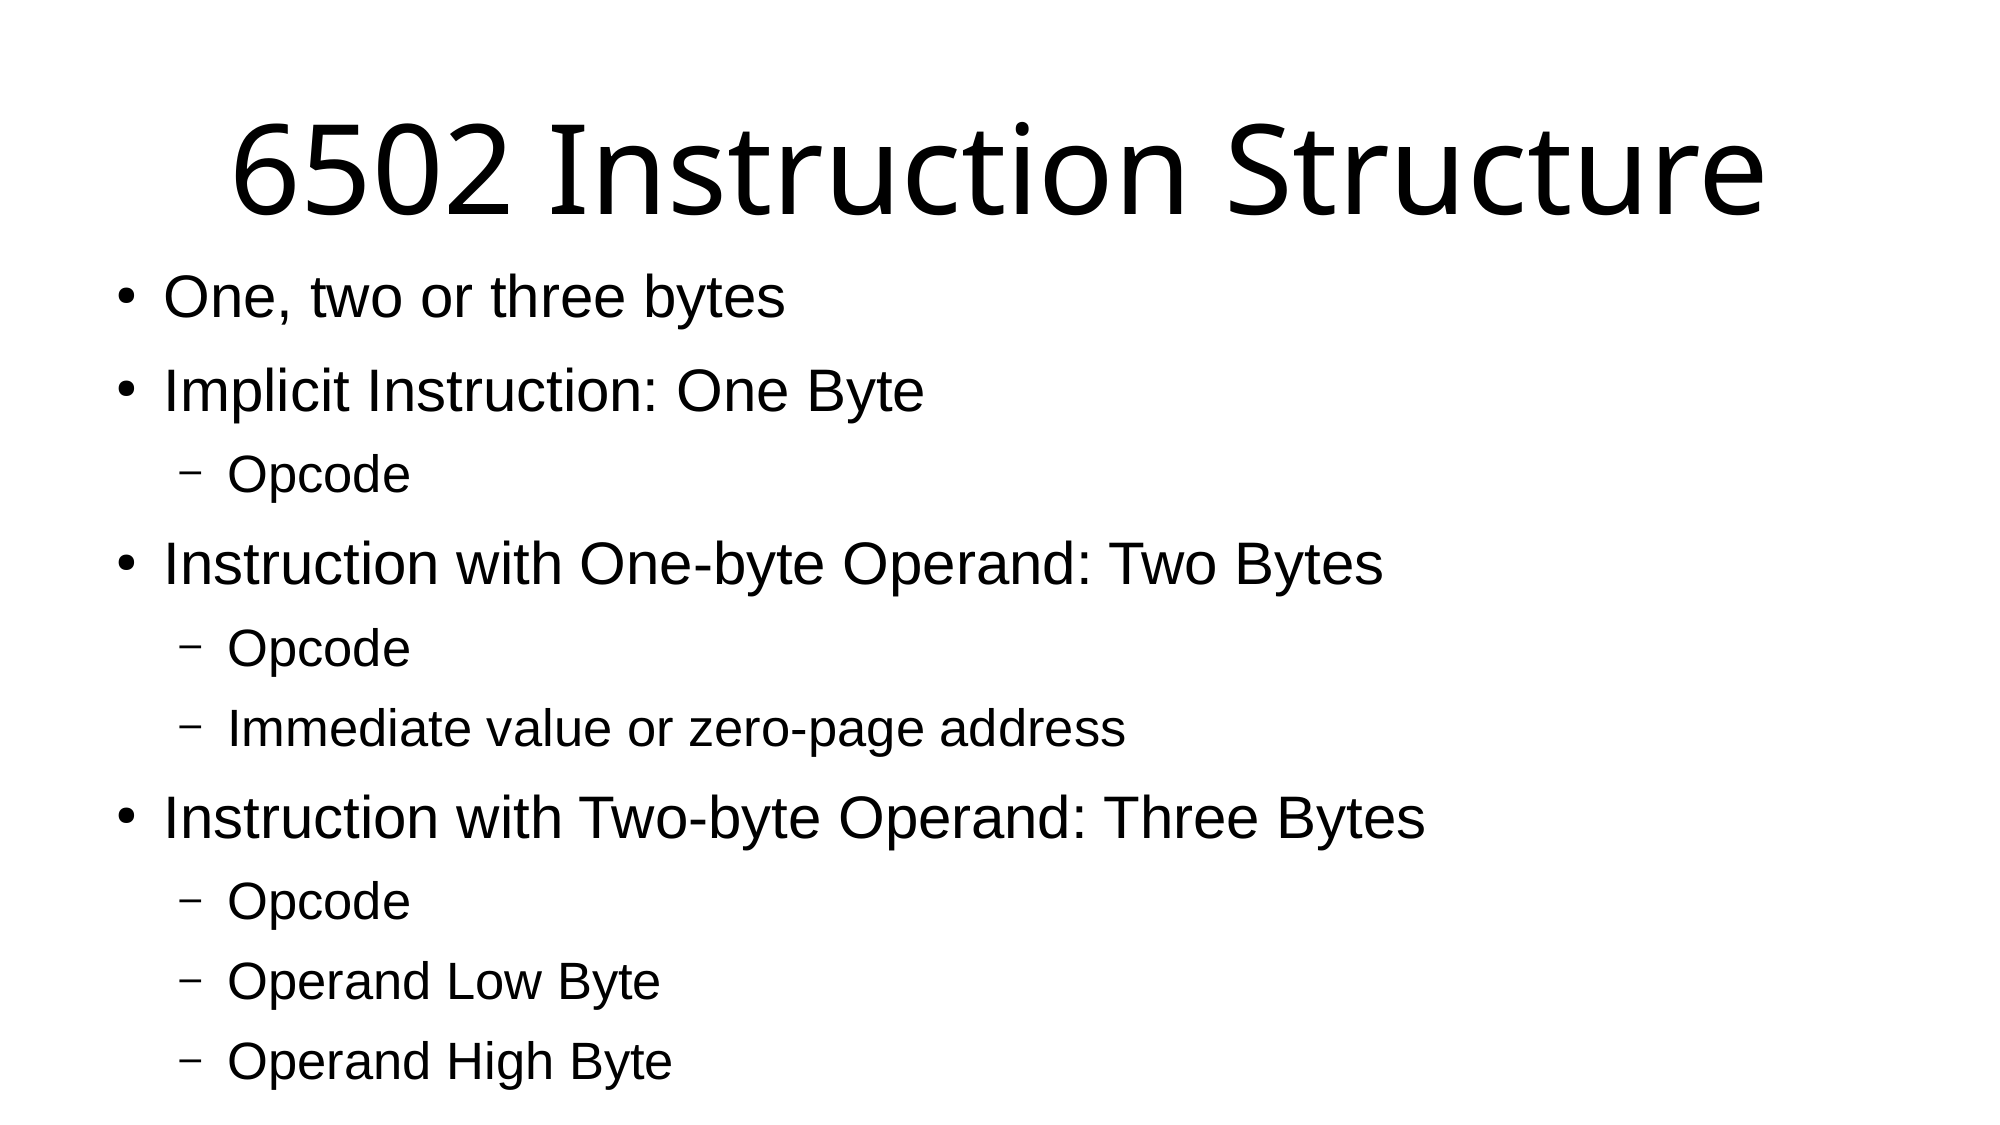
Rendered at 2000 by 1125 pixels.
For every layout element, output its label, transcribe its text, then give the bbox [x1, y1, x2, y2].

title 6502 Instruction Structure [137, 59, 1862, 263]
list One, two or three bytes Implicit Instruction: One Byte Opcode Instruction with One-byte Operand: Two Bytes Opcode Immediate value or zero-page address Instruction with Two-byte Operand: Three Bytes Opcode Operand Low Byte Operand High Byte [99, 263, 1900, 1096]
